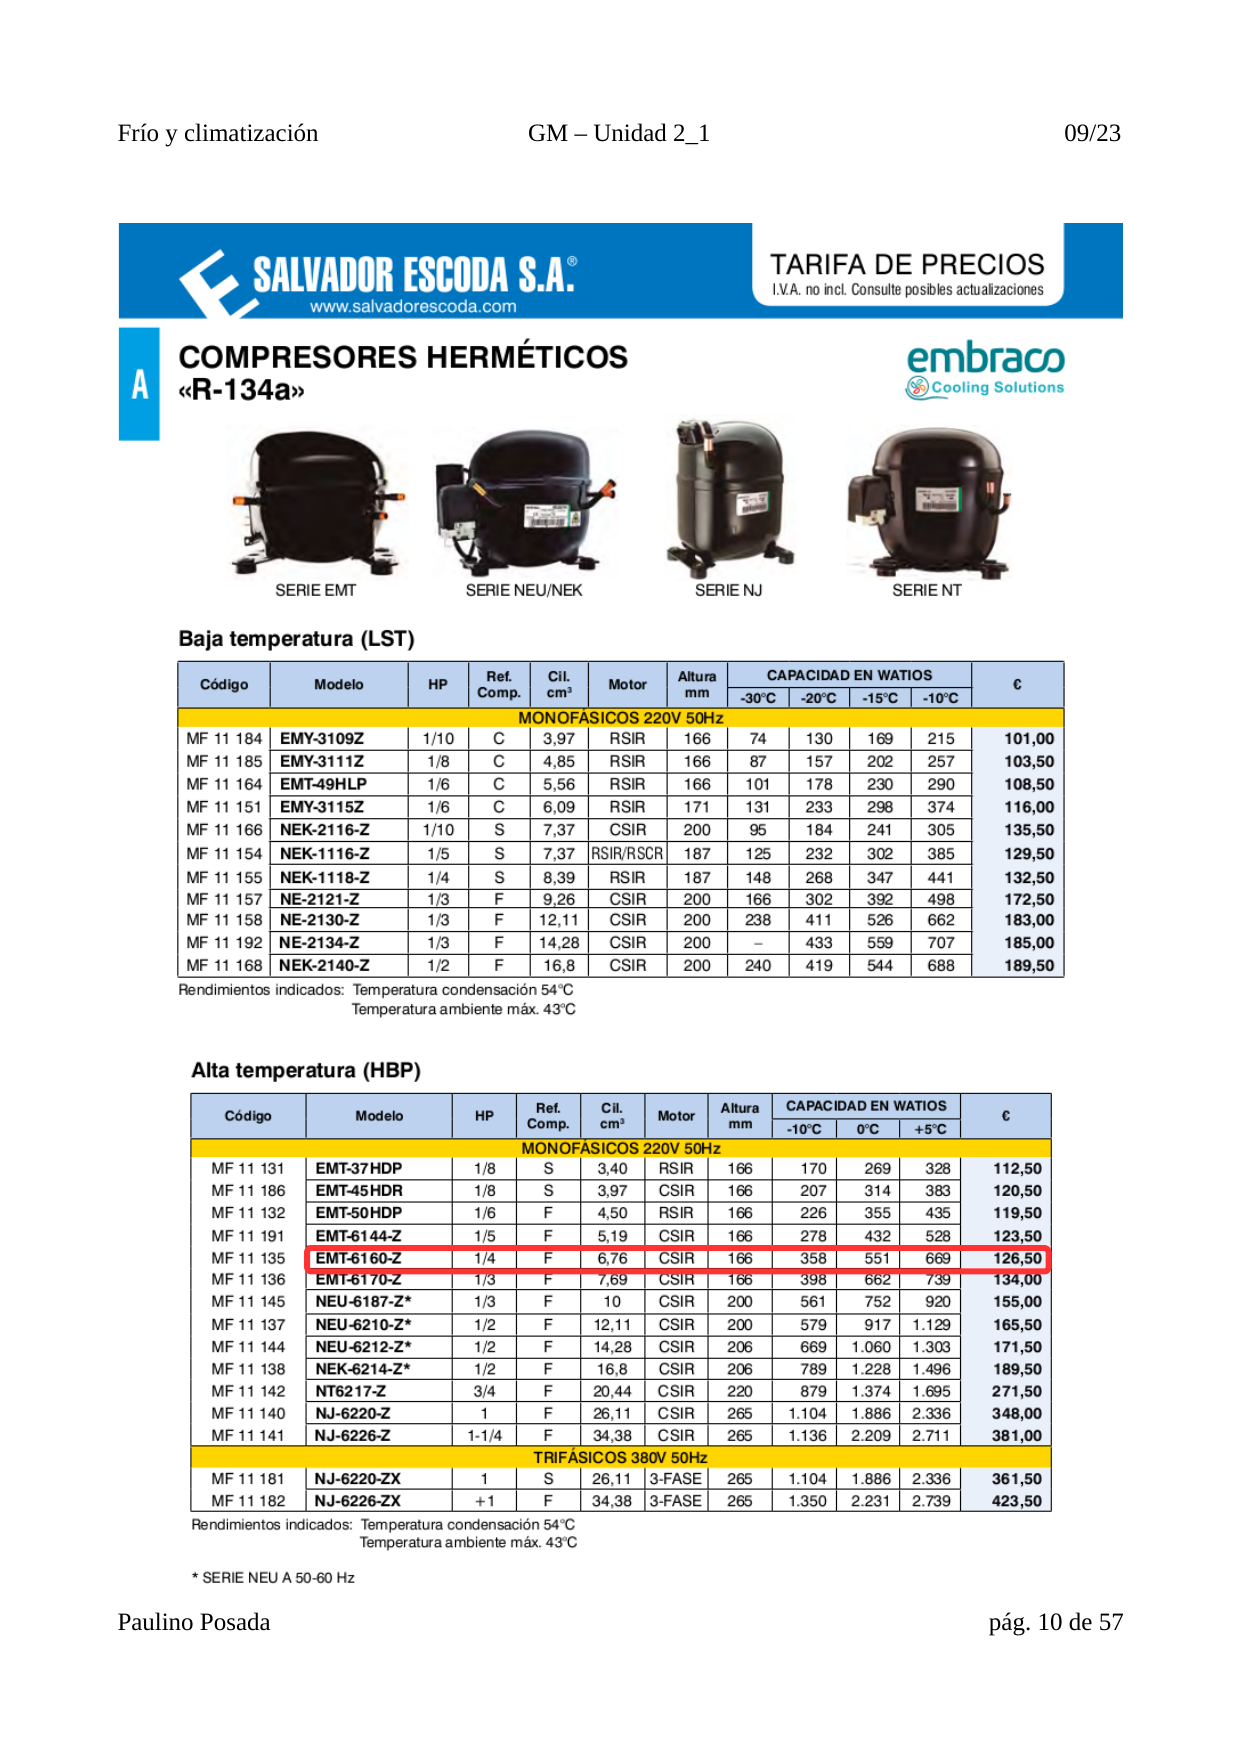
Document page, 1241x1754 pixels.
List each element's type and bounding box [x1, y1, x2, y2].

picture [118, 223, 1123, 1020]
picture [176, 1053, 1063, 1595]
picture [132, 369, 148, 398]
